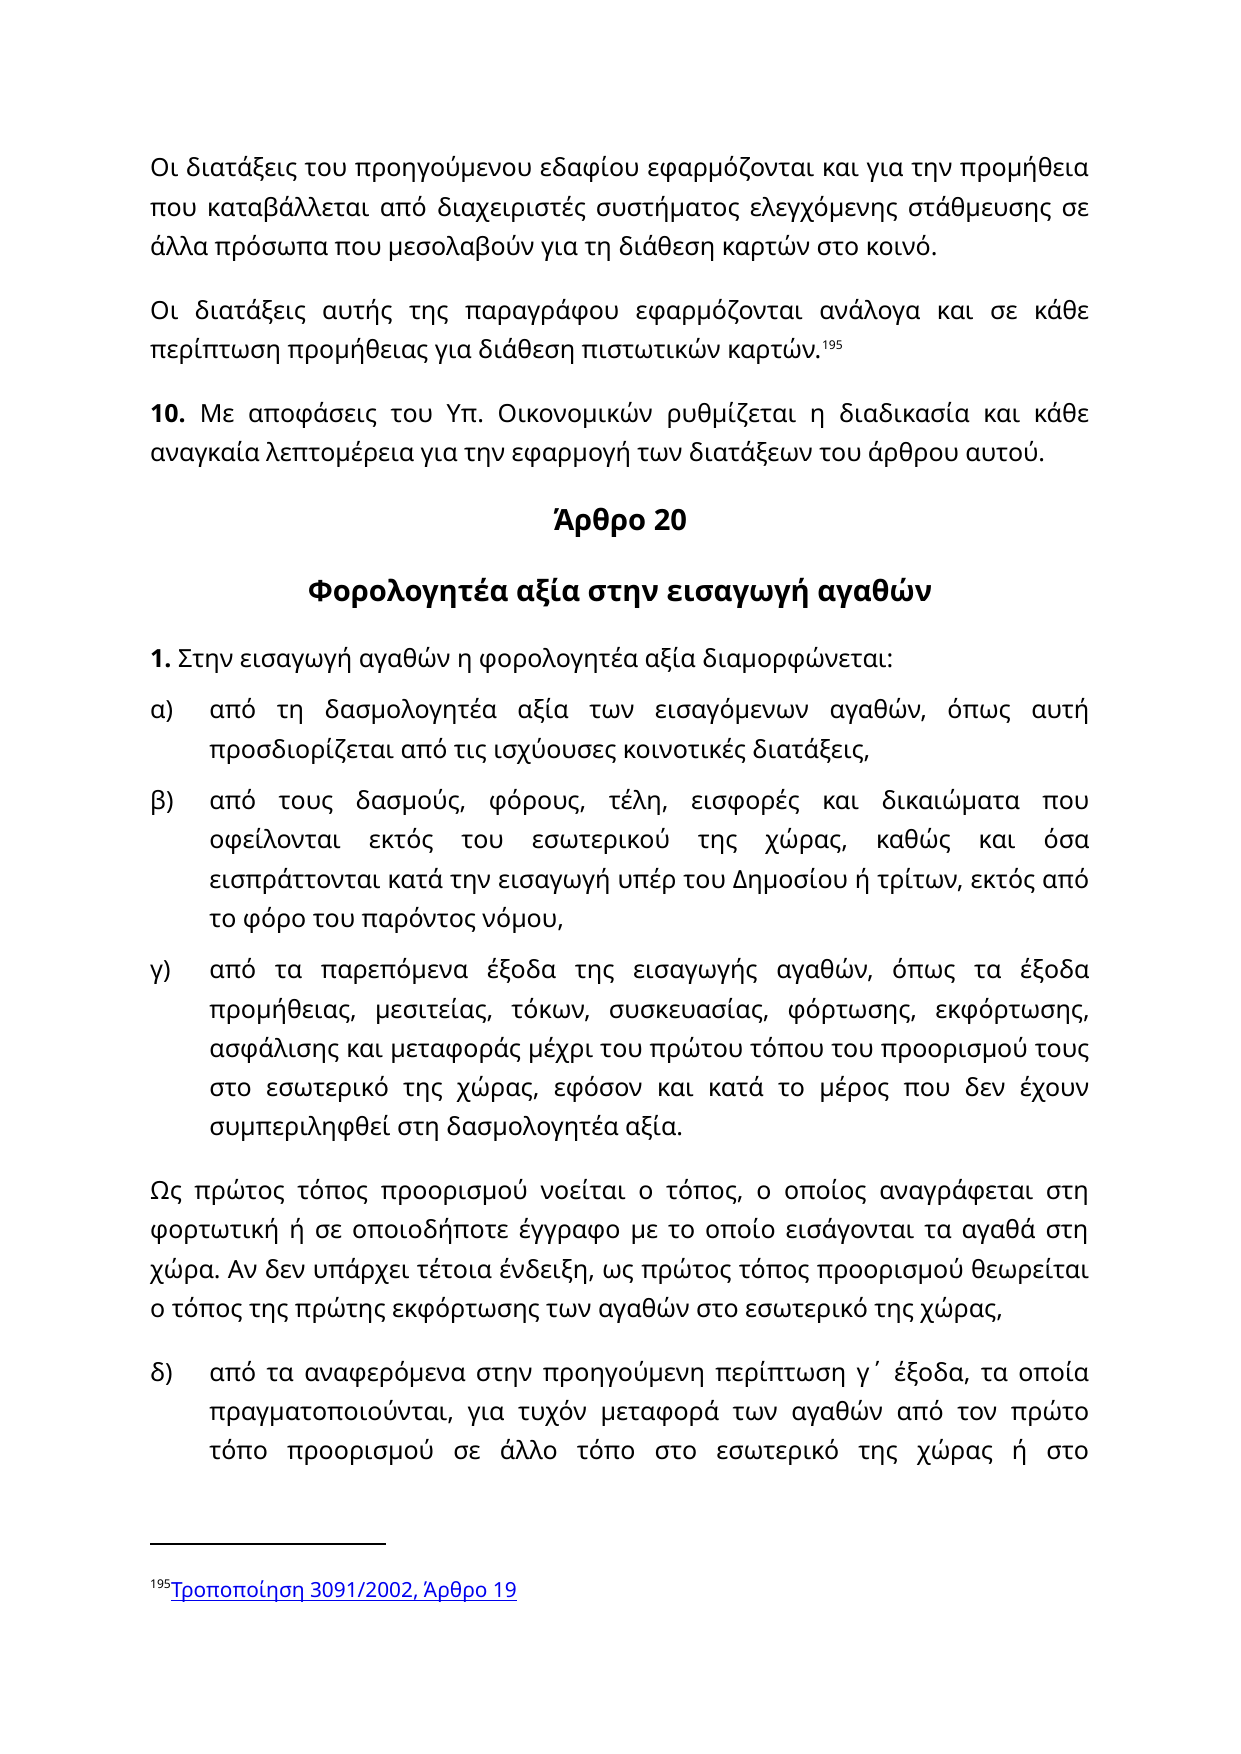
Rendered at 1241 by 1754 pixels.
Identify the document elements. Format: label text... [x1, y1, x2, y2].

subtitle Φορολογητέα αξία στην εισαγωγή αγαθών [150, 570, 1090, 609]
list β) από τους δασμούς, φόρους, τέλη, εισφορές και δικαιώματα που οφείλονται εκτός του εσωτερικού της χώρας, καθώς και όσα εισπράττονται κατά την εισαγωγή υπέρ του Δημοσίου ή τρίτων, εκτός από το φόρο του παρόντος νόμου, [150, 783, 1090, 934]
list δ) από τα αναφερόμενα στην προηγούμενη περίπτωση γ΄ έξοδα, τα οποία πραγματοποιούνται, για τυχόν μεταφορά των αγαθών από τον πρώτο τόπο προορισμού σε άλλο τόπο στο εσωτερικό της χώρας ή στο [150, 1354, 1090, 1467]
list γ) από τα παρεπόμενα έξοδα της εισαγωγής αγαθών, όπως τα έξοδα προμήθειας, μεσιτείας, τόκων, συσκευασίας, φόρτωσης, εκφόρτωσης, ασφάλισης και μεταφοράς μέχρι του πρώτου τόπου του προορισμού τους στο εσωτερικό της χώρας, εφόσον και κατά το μέρος που δεν έχουν συμπεριληφθεί στη δασμολογητέα αξία. [150, 952, 1090, 1143]
text Τροποποίηση 3091/2002, Άρθρο 19 [150, 1576, 1090, 1604]
text Οι διατάξεις αυτής της παραγράφου εφαρμόζονται ανάλογα και σε κάθε περίπτωση προμήθειας για διάθεση πιστωτικών καρτών. [150, 292, 1090, 366]
subtitle Άρθρο 20 [150, 499, 1090, 539]
text Οι διατάξεις του προηγούμενου εδαφίου εφαρμόζονται και για την προμήθεια που καταβάλλεται από διαχειριστές συστήματος ελεγχόμενης στάθμευσης σε άλλα πρόσωπα που μεσολαβούν για τη διάθεση καρτών στο κοινό. [150, 150, 1090, 262]
text Ως πρώτος τόπος προορισμού νοείται ο τόπος, ο οποίος αναγράφεται στη φορτωτική ή σε οποιοδήποτε έγγραφο με το οποίο εισάγονται τα αγαθά στη χώρα. Αν δεν υπάρχει τέτοια ένδειξη, ως πρώτος τόπος προορισμού θεωρείται ο τόπος της πρώτης εκφόρτωσης των αγαθών στο εσωτερικό της χώρας, [150, 1173, 1090, 1324]
list α) από τη δασμολογητέα αξία των εισαγόμενων αγαθών, όπως αυτή προσδιορίζεται από τις ισχύουσες κοινοτικές διατάξεις, [150, 692, 1090, 765]
text 10. Με αποφάσεις του Υπ. Οικονομικών ρυθμίζεται η διαδικασία και κάθε αναγκαία λεπτομέρεια για την εφαρμογή των διατάξεων του άρθρου αυτού. [150, 396, 1090, 469]
text 1. Στην εισαγωγή αγαθών η φορολογητέα αξία διαμορφώνεται: [150, 640, 1090, 674]
